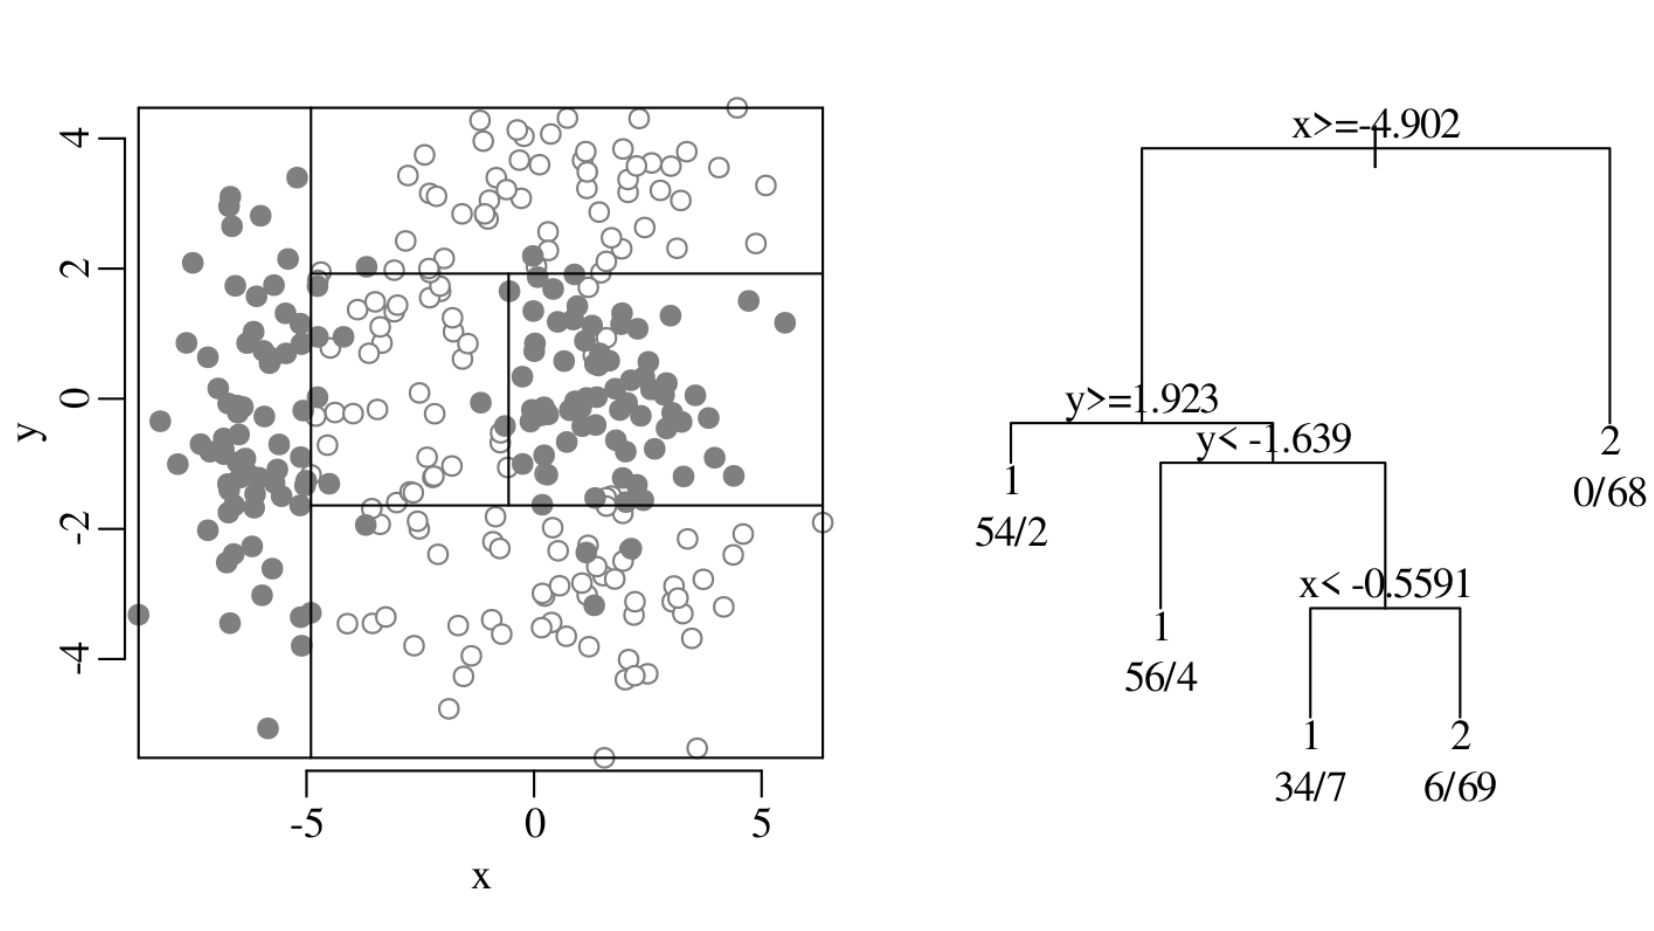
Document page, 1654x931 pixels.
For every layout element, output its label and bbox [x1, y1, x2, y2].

picture [8, 92, 1648, 899]
